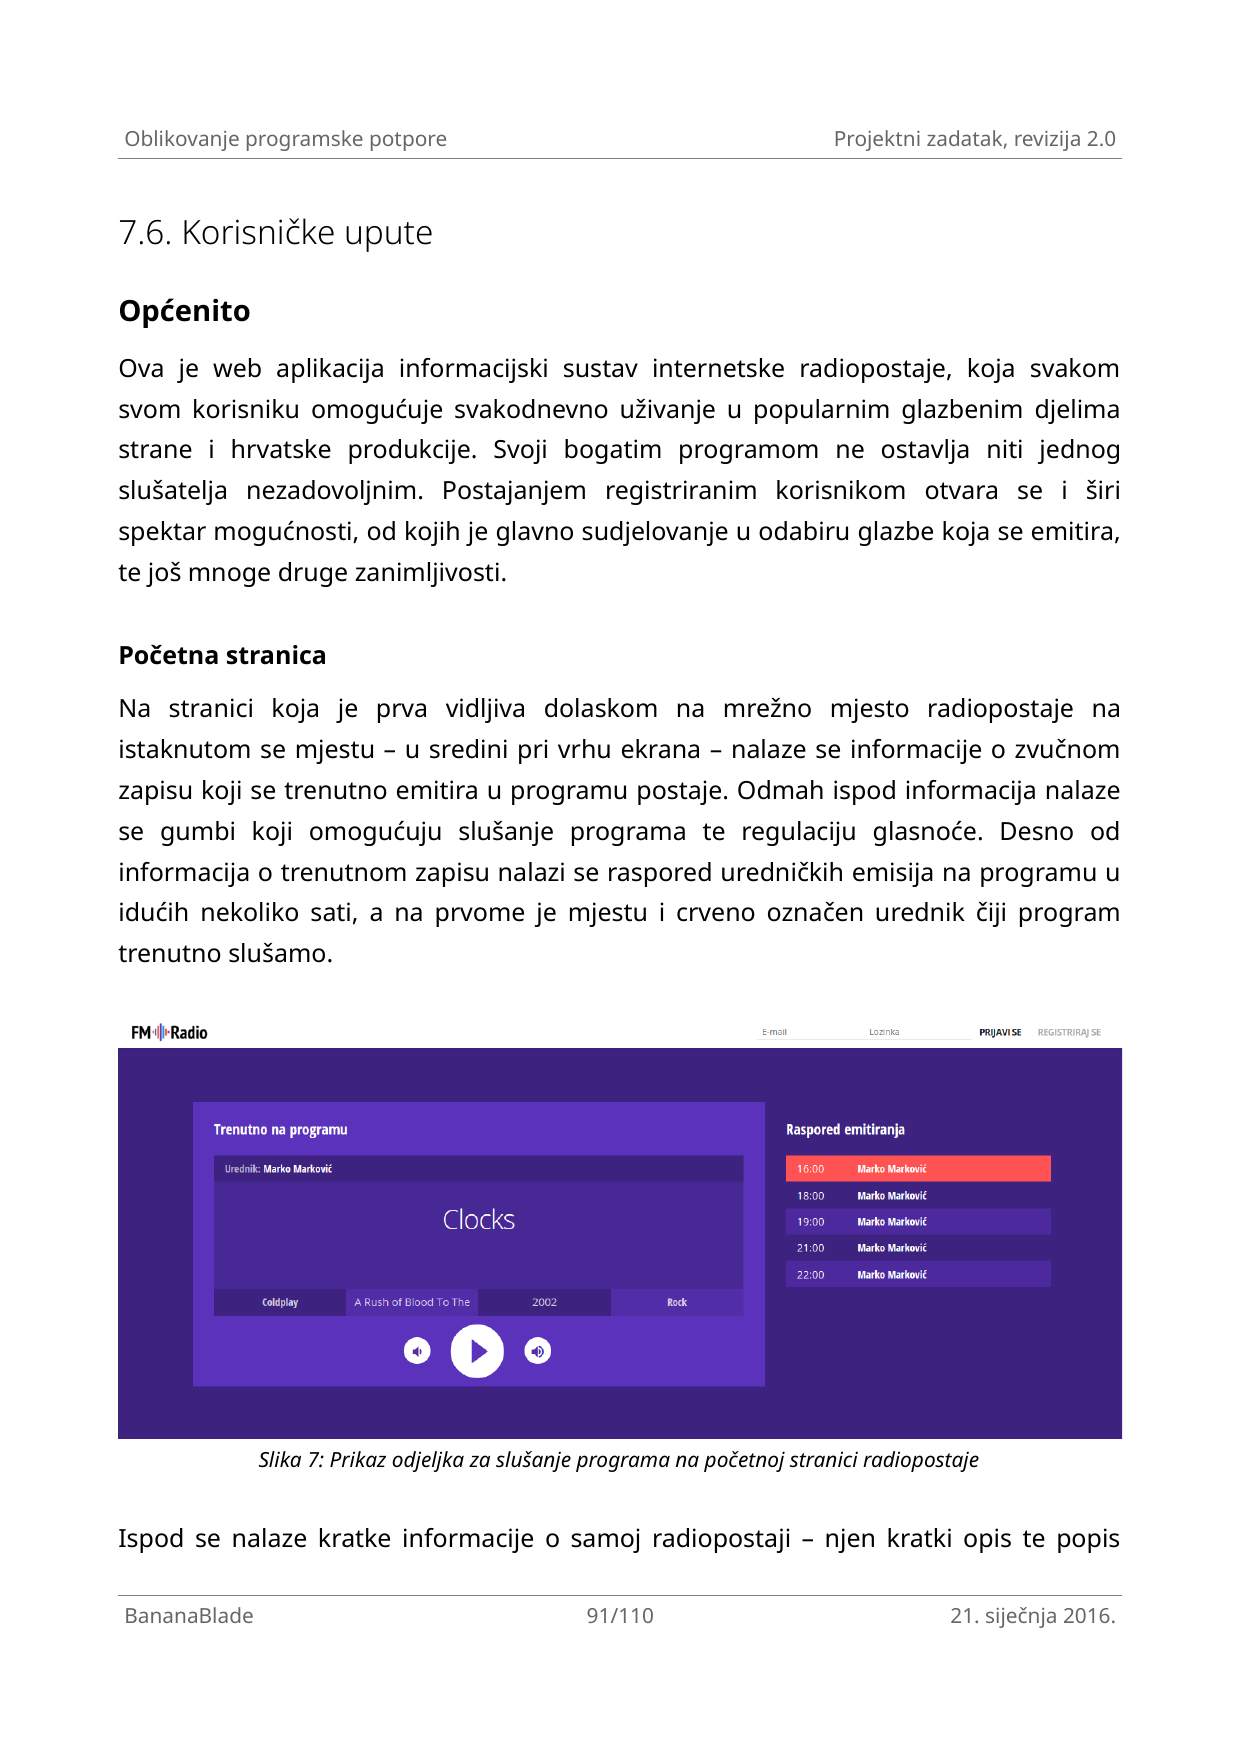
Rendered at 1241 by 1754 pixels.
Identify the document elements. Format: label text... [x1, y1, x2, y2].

text Na stranici koja je prva vidljiva dolaskom na mrežno mjesto radiopostaje na istaknutom se mjestu – u sredini pri vrhu ekrana – nalaze se informacije o zvučnom zapisu koji se trenutno emitira u programu postaje. Odmah ispod informacija nalaze se gumbi koji omogućuju slušanje programa te regulaciju glasnoće. Desno od informacija o trenutnom zapisu nalazi se raspored uredničkih emisija na programu u idućih nekoliko sati, a na prvome je mjestu i crveno označen urednik čiji program trenutno slušamo. [118, 691, 1122, 970]
text [118, 1006, 1122, 1018]
text Ova je web aplikacija informacijski sustav internetske radiopostaje, koja svakom svom korisniku omogućuje svakodnevno uživanje u popularnim glazbenim djelima strane i hrvatske produkcije. Svoji bogatim programom ne ostavlja niti jednog slušatelja nezadovoljnim. Postajanjem registriranim korisnikom otvara se i širi spektar mogućnosti, od kojih je glavno sudjelovanje u odabiru glazbe koja se emitira, te još mnoge druge zanimljivosti. [118, 351, 1122, 589]
subtitle 7.6. Korisničke upute [118, 209, 1122, 254]
text Ispod se nalaze kratke informacije o samoj radiopostaji – njen kratki opis te popis [118, 1473, 1122, 1555]
subtitle Općenito [118, 290, 1122, 330]
subtitle Početna stranica [118, 637, 1122, 672]
text Slika 7: Prikaz odjeljka za slušanje programa na početnoj stranici radiopostaje [118, 1439, 1122, 1473]
picture [118, 1018, 1123, 1439]
